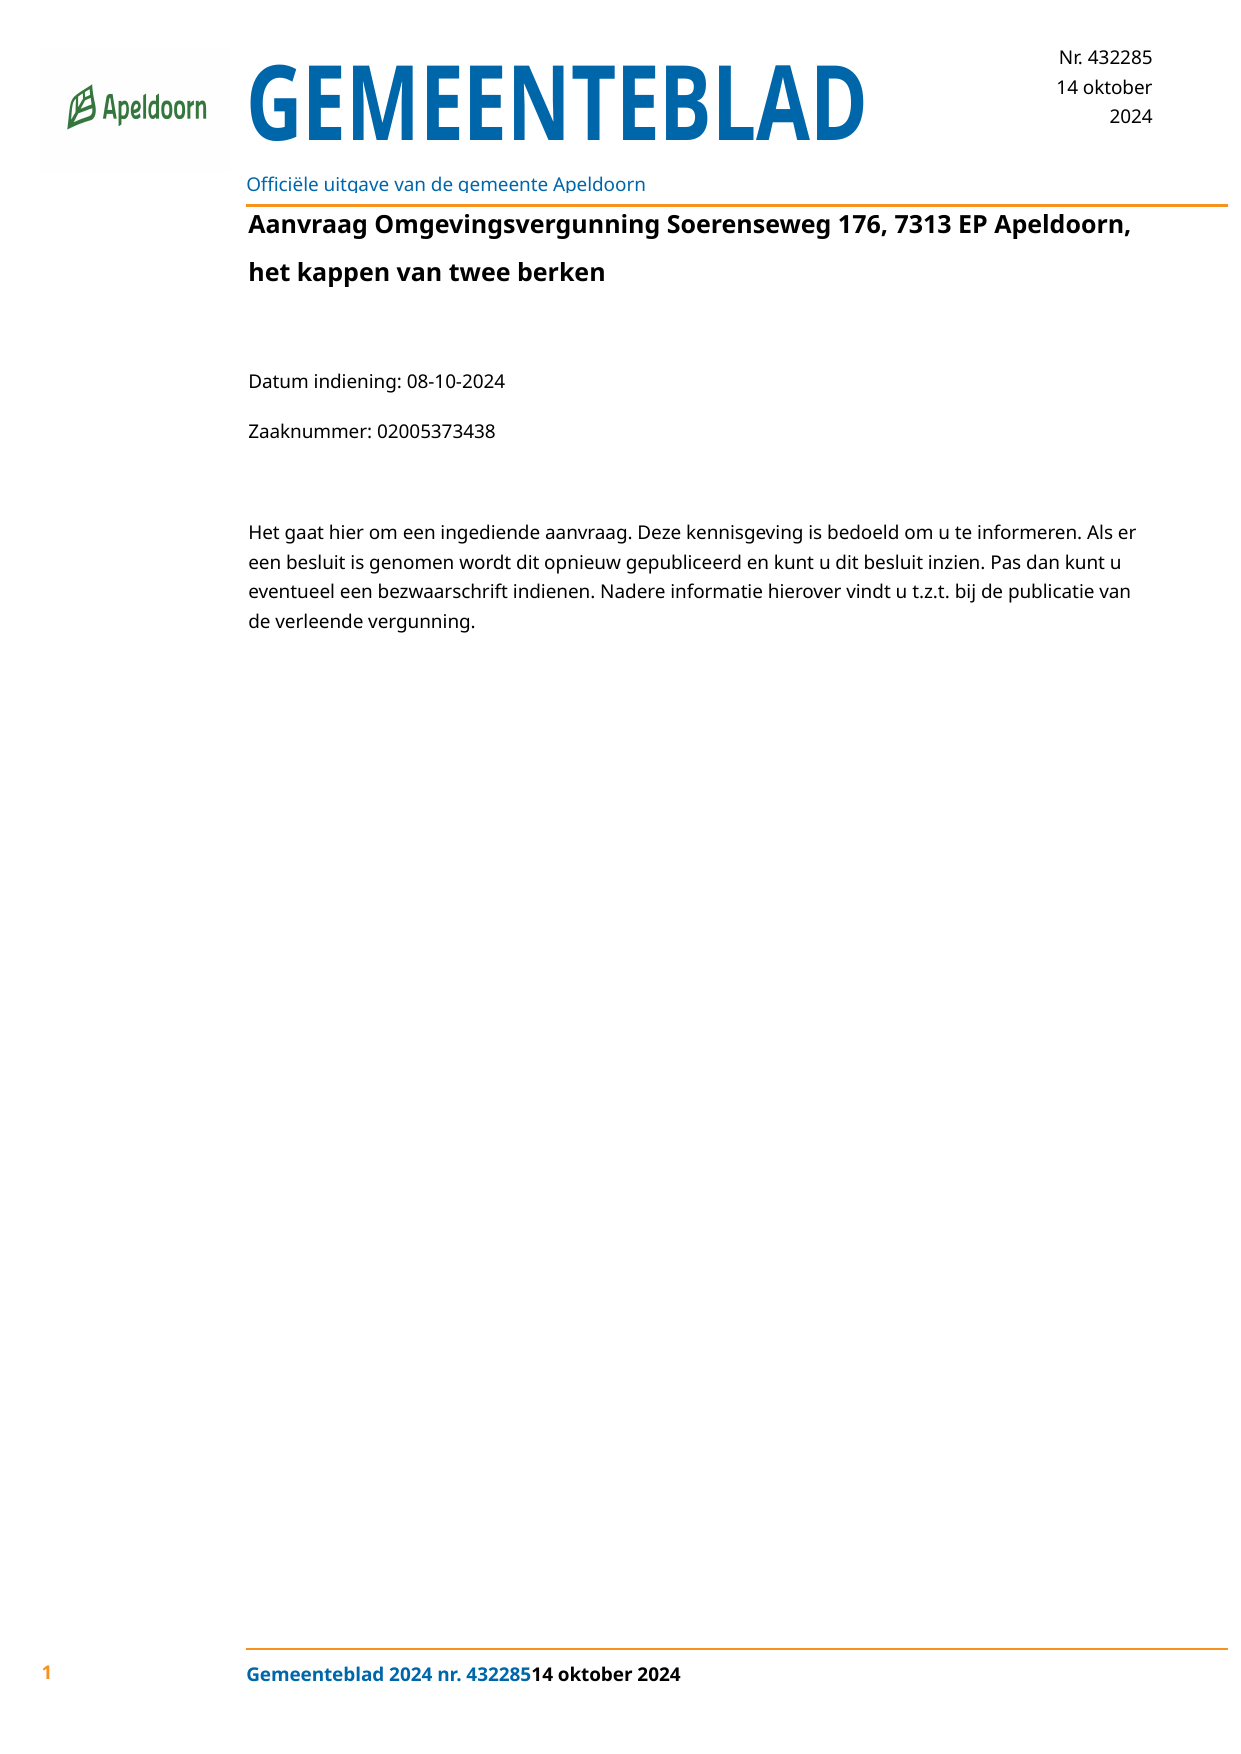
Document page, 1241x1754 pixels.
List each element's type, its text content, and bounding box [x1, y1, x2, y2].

text Datum indiening: 08-10-2024 [248, 368, 1152, 394]
text Aanvraag Omgevingsvergunning Soerenseweg 176, 7313 EP Apeldoorn, het kappen van twee berken [248, 207, 1152, 288]
text Zaaknummer: 02005373438 [248, 419, 1152, 444]
text Het gaat hier om een ingediende aanvraag. Deze kennisgeving is bedoeld om u te informeren. Als er een besluit is genomen wordt dit opnieuw gepubliceerd en kunt u dit besluit inzien. Pas dan kunt u eventueel een bezwaarschrift indienen. Nadere informatie hierover vindt u t.z.t. bij de publicatie van de verleende vergunning. [248, 519, 1152, 634]
picture [41, 47, 231, 172]
